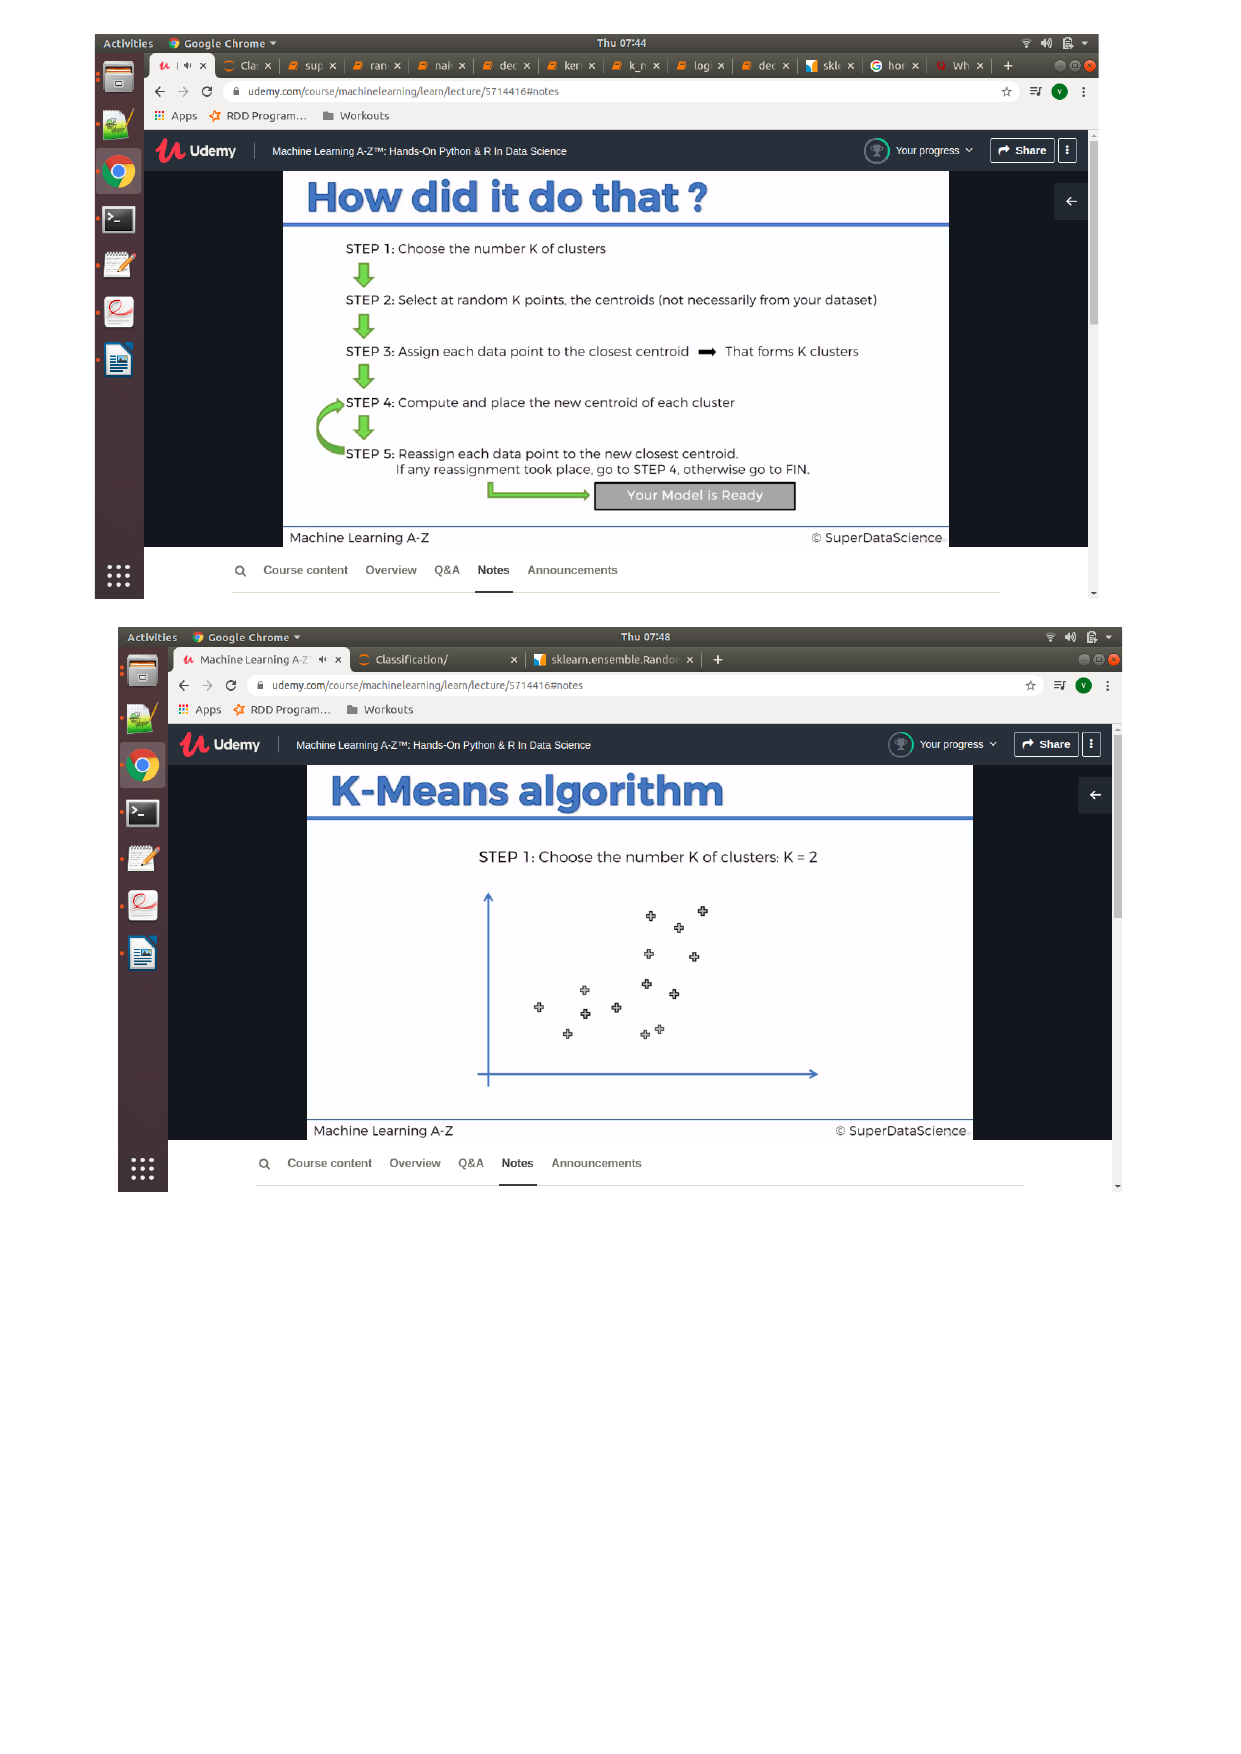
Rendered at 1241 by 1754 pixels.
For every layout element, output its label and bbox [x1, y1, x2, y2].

picture [118, 627, 1123, 1192]
picture [94, 34, 1099, 599]
